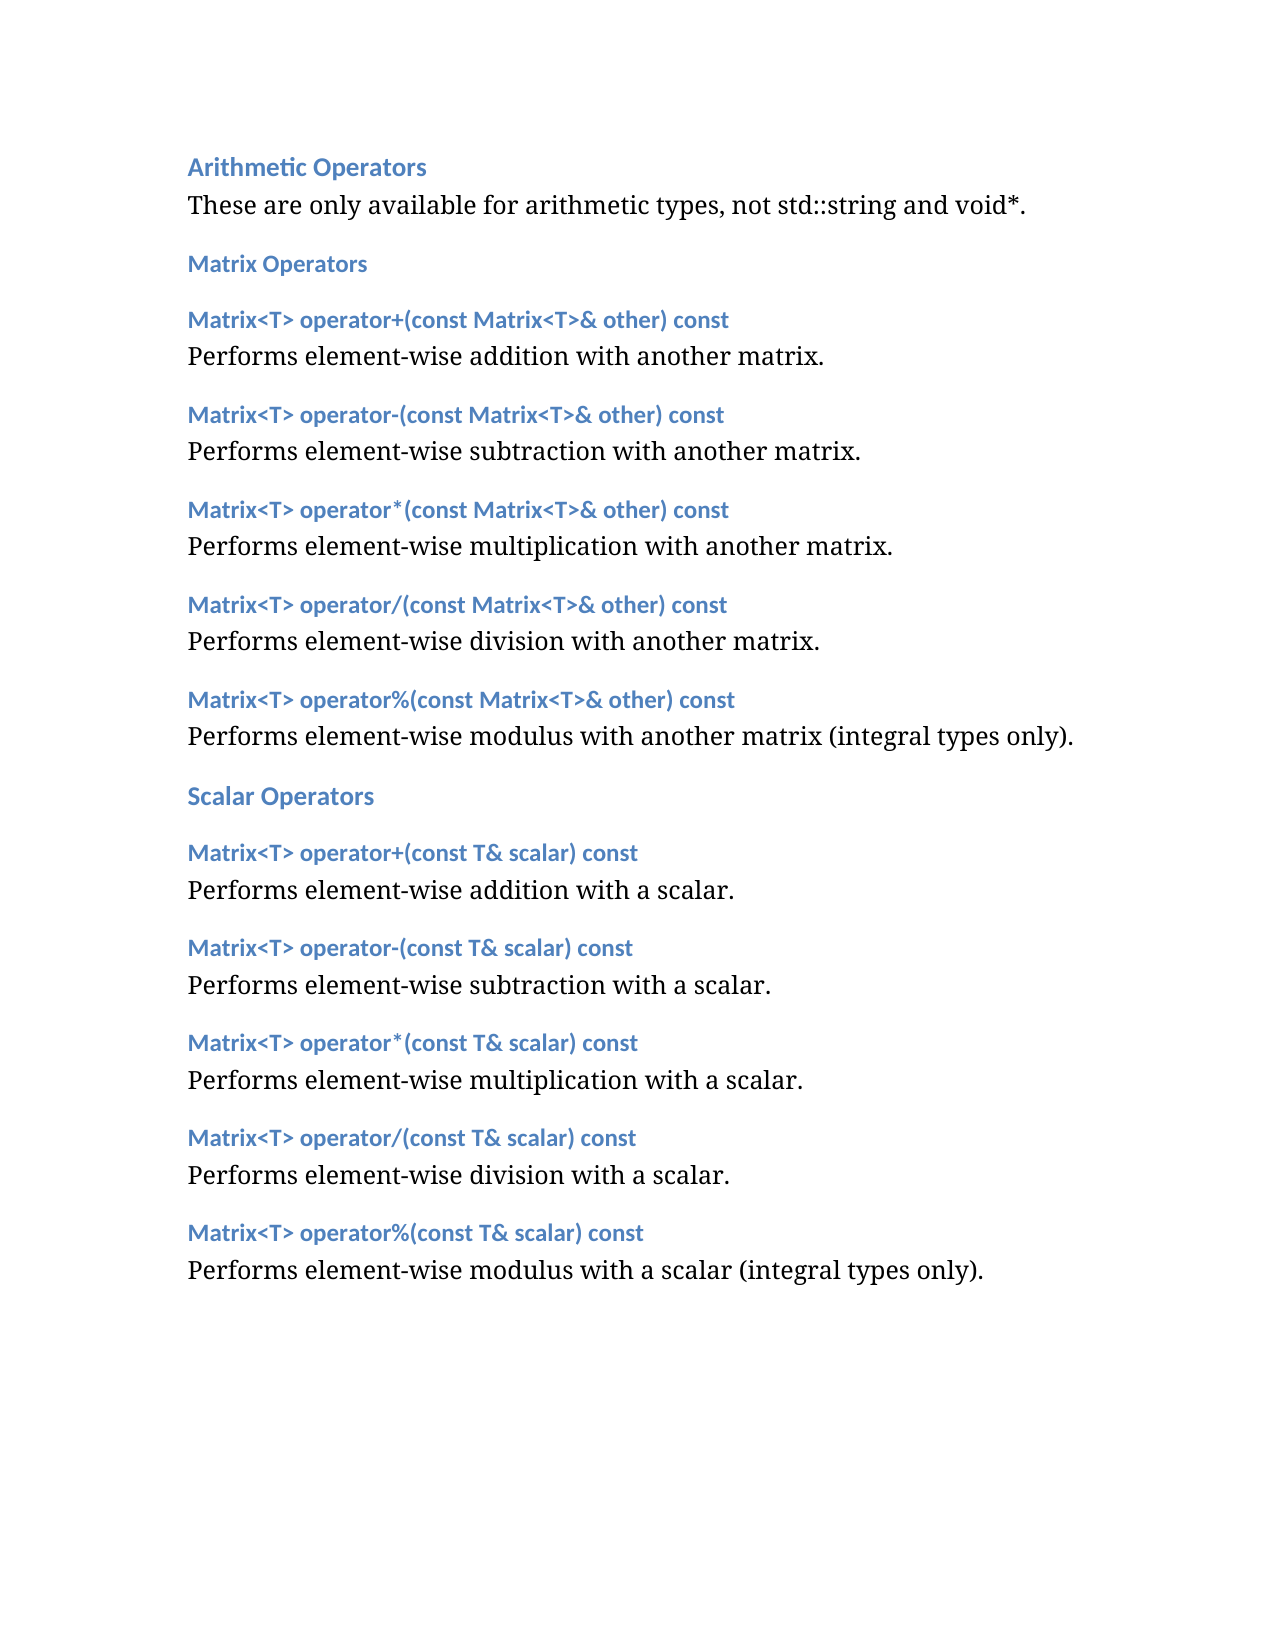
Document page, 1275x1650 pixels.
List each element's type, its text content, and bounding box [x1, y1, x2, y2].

text Performs element-wise addition with a scalar. [187, 872, 1087, 907]
text Performs element-wise multiplication with a scalar. [187, 1062, 1087, 1097]
subtitle Matrix<T> operator+(const T& scalar) const [187, 837, 1087, 868]
subtitle Matrix<T> operator*(const T& scalar) const [187, 1027, 1087, 1058]
text Performs element-wise multiplication with another matrix. [187, 529, 1087, 563]
text These are only available for arithmetic types, not std::string and void*. [187, 188, 1087, 222]
subtitle Arithmetic Operators [187, 150, 1087, 183]
subtitle Scalar Operators [187, 779, 1087, 812]
subtitle Matrix<T> operator/(const T& scalar) const [187, 1122, 1087, 1153]
subtitle Matrix<T> operator%(const Matrix<T>& other) const [187, 684, 1087, 714]
subtitle Matrix<T> operator/(const Matrix<T>& other) const [187, 589, 1087, 619]
subtitle Matrix<T> operator%(const T& scalar) const [187, 1217, 1087, 1248]
text Performs element-wise addition with another matrix. [187, 339, 1087, 373]
subtitle Matrix<T> operator*(const Matrix<T>& other) const [187, 494, 1087, 524]
text Performs element-wise subtraction with another matrix. [187, 434, 1087, 468]
subtitle Matrix<T> operator+(const Matrix<T>& other) const [187, 304, 1087, 334]
text Performs element-wise modulus with a scalar (integral types only). [187, 1252, 1087, 1287]
subtitle Matrix<T> operator-(const Matrix<T>& other) const [187, 399, 1087, 429]
text Performs element-wise modulus with another matrix (integral types only). [187, 719, 1087, 753]
subtitle Matrix<T> operator-(const T& scalar) const [187, 932, 1087, 963]
subtitle Matrix Operators [187, 248, 1087, 278]
text Performs element-wise division with another matrix. [187, 624, 1087, 658]
text Performs element-wise division with a scalar. [187, 1157, 1087, 1192]
text Performs element-wise subtraction with a scalar. [187, 967, 1087, 1002]
